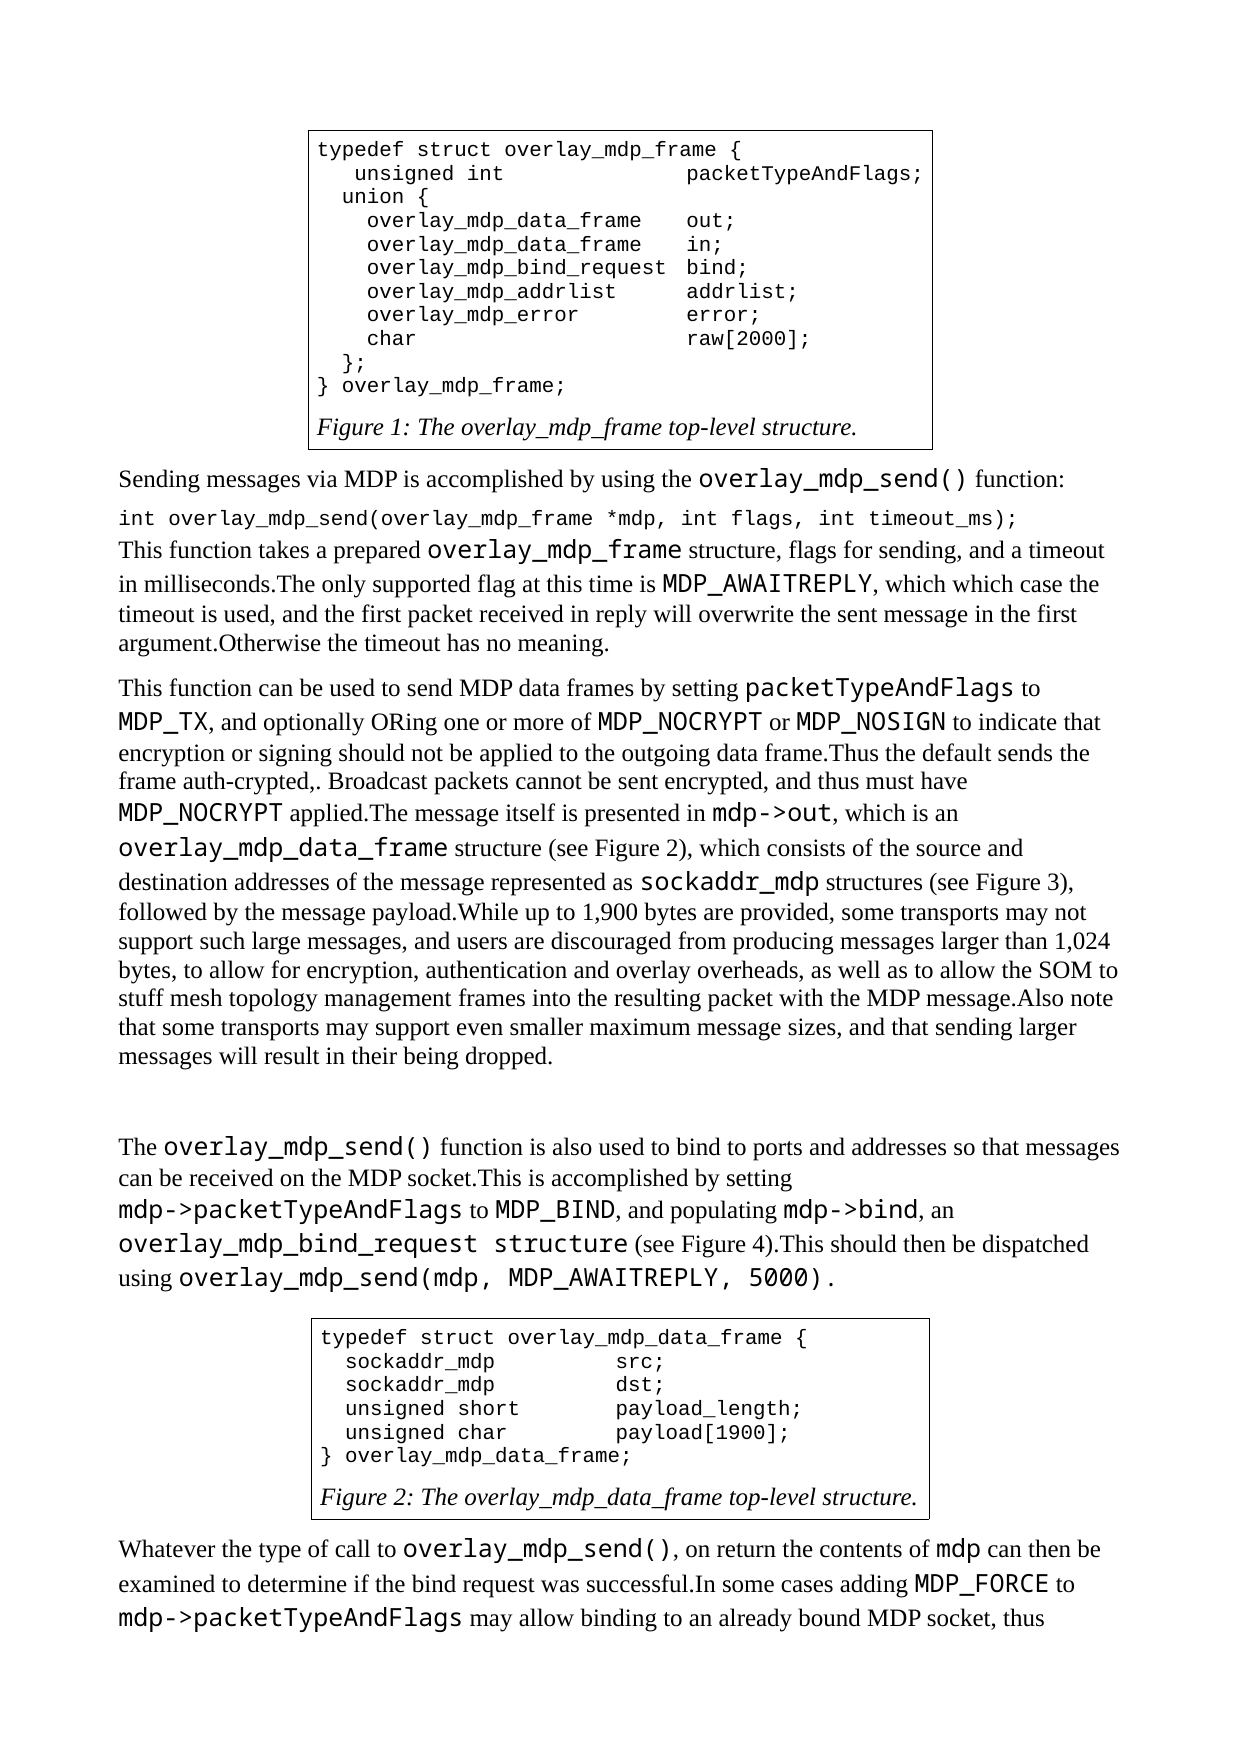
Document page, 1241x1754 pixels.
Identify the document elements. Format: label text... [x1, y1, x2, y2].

text Figure 1: The overlay_mdp_frame top-level structure. [317, 412, 923, 440]
text Whatever the type of call to overlay_mdp_send(), on return the contents of mdp can then be examined to determine if the bind request was successful.In some cases adding MDP_FORCE to mdp‑>packetTypeAndFlags may allow binding to an already bound MDP socket, thus [118, 1306, 1122, 1633]
text typedef struct overlay_mdp_frame { [317, 139, 923, 163]
text } overlay_mdp_frame; [317, 375, 923, 399]
text unsigned char payload[1900]; [320, 1422, 920, 1445]
text The overlay_mdp_send() function is also used to bind to ports and addresses so that messages can be received on the MDP socket.This is accomplished by setting mdp‑>packetTypeAndFlags to MDP_BIND, and populating mdp‑>bind, an overlay_mdp_bind_request structure (see Figure 4).This should then be dispatched using overlay_mdp_send(mdp, MDP_AWAITREPLY, 5000). [118, 1129, 1122, 1294]
text sockaddr_mdp dst; [320, 1374, 920, 1398]
text This function can be used to send MDP data frames by setting packetTypeAndFlags to MDP_TX, and optionally ORing one or more of MDP_NOCRYPT or MDP_NOSIGN to indicate that encryption or signing should not be applied to the outgoing data frame.Thus the default sends the frame auth-crypted,. Broadcast packets cannot be sent encrypted, and thus must have MDP_NOCRYPT applied.The message itself is presented in mdp->out, which is an overlay_mdp_data_frame structure (see Figure 2), which consists of the source and destination addresses of the message represented as sockaddr_mdp structures (see Figure 3), followed by the message payload.While up to 1,900 bytes are provided, some transports may not support such large messages, and users are discouraged from producing messages larger than 1,024 bytes, to allow for encryption, authentication and overlay overheads, as well as to allow the SOM to stuff mesh topology management frames into the resulting packet with the MDP message.Also note that some transports may support even smaller maximum message sizes, and that sending larger messages will result in their being dropped. [118, 669, 1122, 1070]
text }; [317, 352, 923, 375]
text Sending messages via MDP is accomplished by using the overlay_mdp_send() function: [118, 118, 1122, 495]
text unsigned int packetTypeAndFlags; [317, 163, 923, 186]
text char raw[2000]; [317, 328, 923, 352]
text unsigned short payload_length; [320, 1398, 920, 1422]
text overlay_mdp_addrlist addrlist; [317, 281, 923, 304]
text sockaddr_mdp src; [320, 1351, 920, 1374]
text overlay_mdp_data_frame out; [317, 210, 923, 233]
text } overlay_mdp_data_frame; [320, 1445, 920, 1469]
text typedef struct overlay_mdp_data_frame { [320, 1327, 920, 1351]
text This function takes a prepared overlay_mdp_frame structure, flags for sending, and a timeout in milliseconds.The only supported flag at this time is MDP_AWAITREPLY, which which case the timeout is used, and the first packet received in reply will overwrite the sent message in the first argument.Otherwise the timeout has no meaning. [118, 531, 1122, 657]
text overlay_mdp_data_frame in; [317, 233, 923, 257]
text overlay_mdp_bind_request bind; [317, 257, 923, 281]
text Figure 2: The overlay_mdp_data_frame top-level structure. [320, 1482, 920, 1510]
text overlay_mdp_error error; [317, 304, 923, 328]
text union { [317, 186, 923, 210]
text int overlay_mdp_send(overlay_mdp_frame *mdp, int flags, int timeout_ms); [118, 508, 1122, 531]
